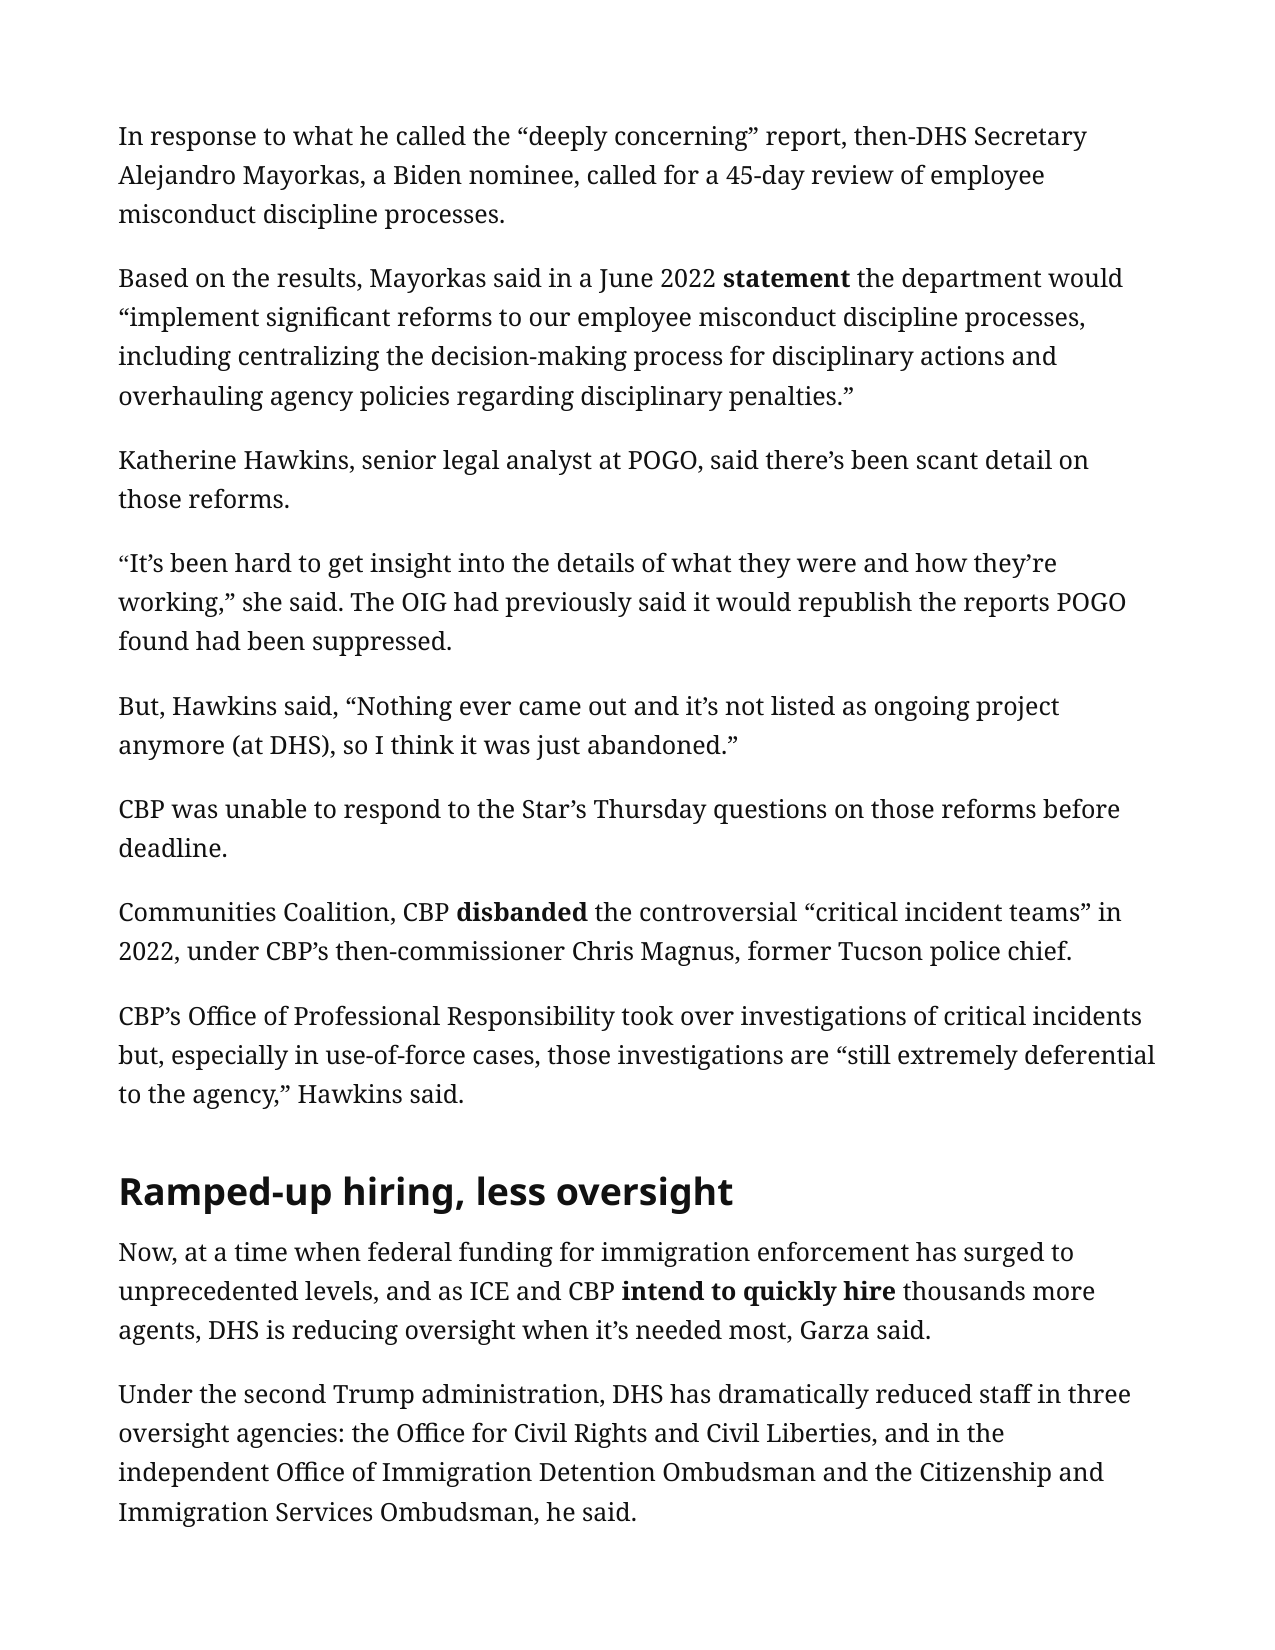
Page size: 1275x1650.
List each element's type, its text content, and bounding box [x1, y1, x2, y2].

text In response to what he called the “deeply concerning” report, then-DHS Secretary Alejandro Mayorkas, a Biden nominee, called for a 45-day review of employee misconduct discipline processes. [118, 118, 1157, 231]
text Based on the results, Mayorkas said in a June 2022 statement the department would “implement significant reforms to our employee misconduct discipline processes, including centralizing the decision-making process for disciplinary actions and overhauling agency policies regarding disciplinary penalties.” [118, 261, 1157, 412]
subtitle Ramped-up hiring, less oversight [118, 1166, 1157, 1217]
text Katherine Hawkins, senior legal analyst at POGO, said there’s been scant detail on those reforms. [118, 442, 1157, 516]
text Under the second Trump administration, DHS has dramatically reduced staff in three oversight agencies: the Office for Civil Rights and Civil Liberties, and in the independent Office of Immigration Detention Ombudsman and the Citizenship and Immigration Services Ombudsman, he said. [118, 1377, 1157, 1528]
text Now, at a time when federal funding for immigration enforcement has surged to unprecedented levels, and as ICE and CBP intend to quickly hire thousands more agents, DHS is reducing oversight when it’s needed most, Garza said. [118, 1234, 1157, 1347]
text CBP’s Office of Professional Responsibility took over investigations of critical incidents but, especially in use-of-force cases, those investigations are “still extremely deferential to the agency,” Hawkins said. [118, 998, 1157, 1111]
text But, Hawkins said, “Nothing ever came out and it’s not listed as ongoing project anymore (at DHS), so I think it was just abandoned.” [118, 688, 1157, 761]
text CBP was unable to respond to the Star’s Thursday questions on those reforms before deadline. [118, 791, 1157, 865]
text Communities Coalition, CBP disbanded the controversial “critical incident teams” in 2022, under CBP’s then-commissioner Chris Magnus, former Tucson police chief. [118, 895, 1157, 968]
text “It’s been hard to get insight into the details of what they were and how they’re working,” she said. The OIG had previously said it would republish the reports POGO found had been suppressed. [118, 546, 1157, 658]
